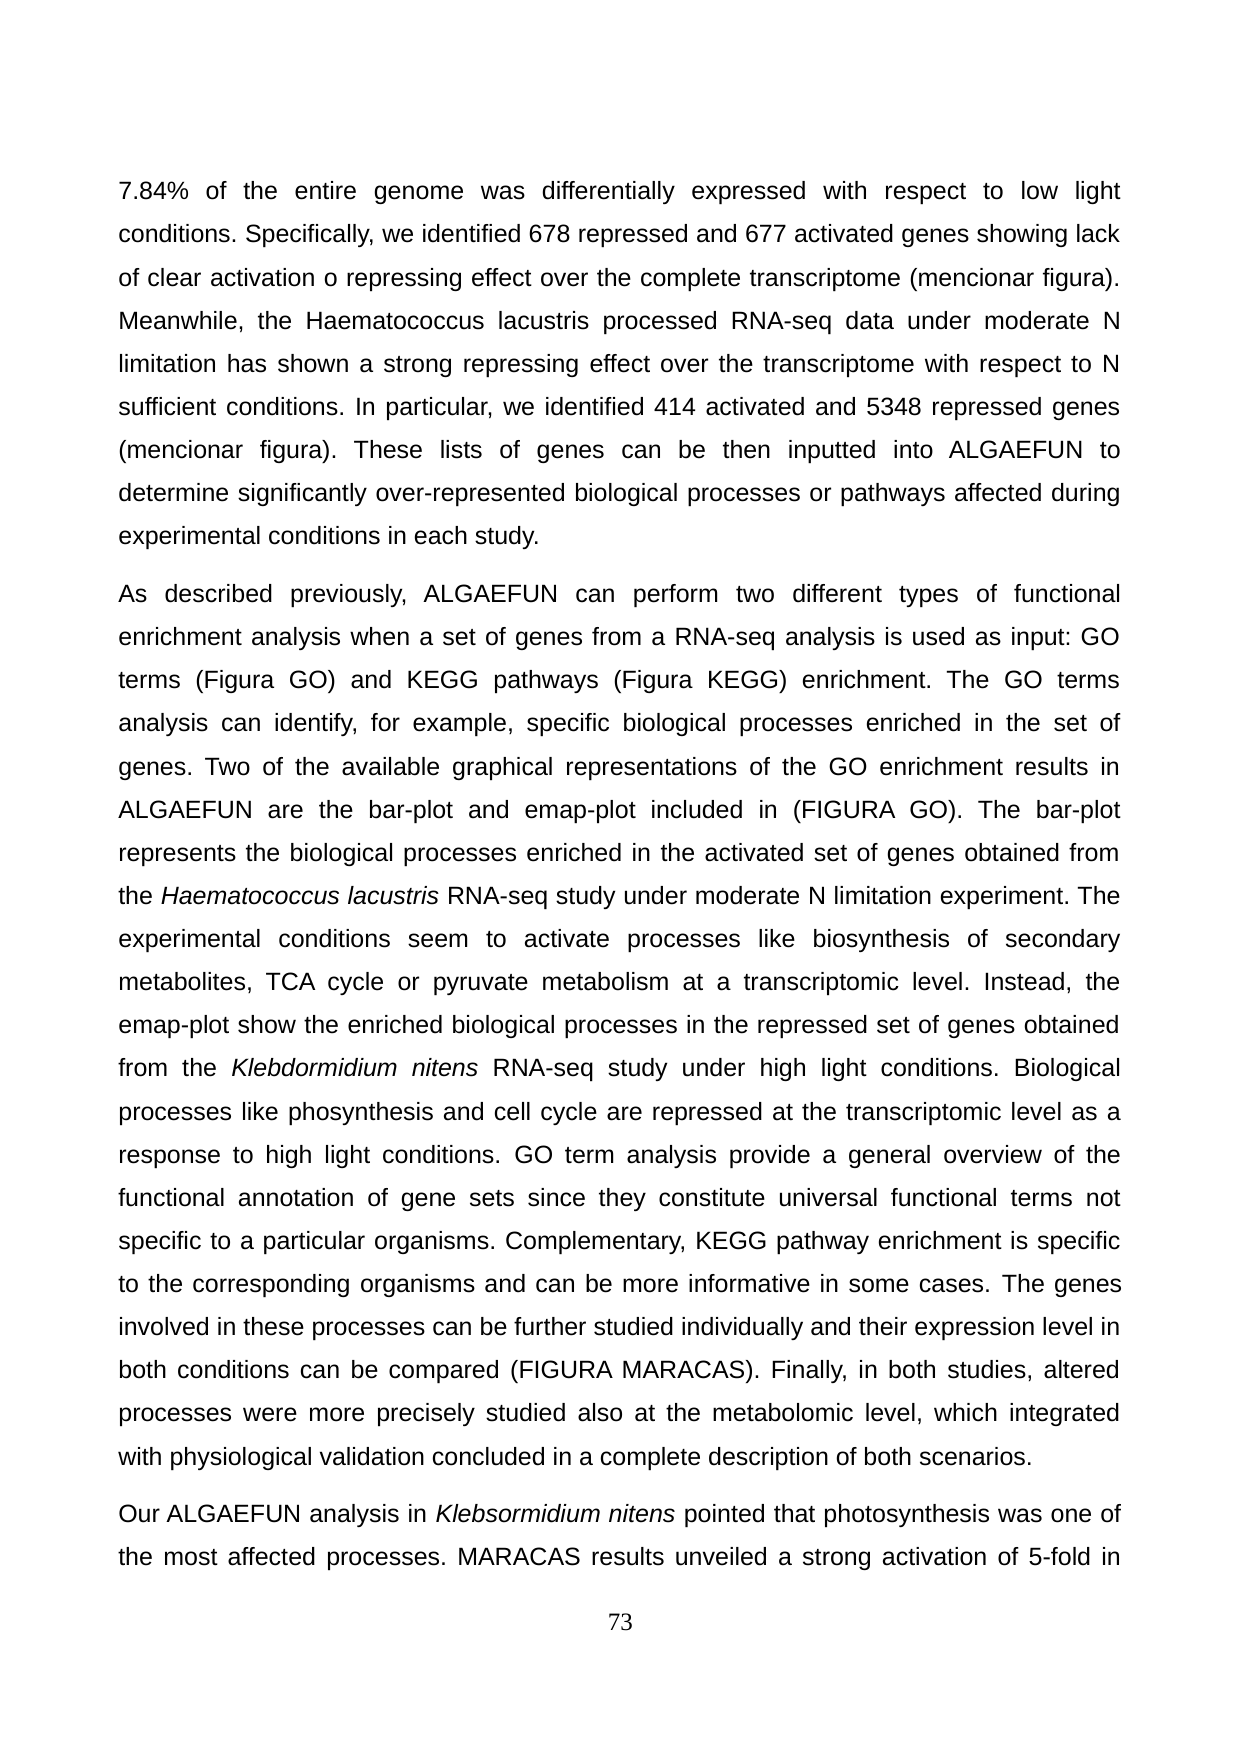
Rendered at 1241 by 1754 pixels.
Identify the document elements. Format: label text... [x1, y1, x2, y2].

text As described previously, ALGAEFUN can perform two different types of functional enrichment analysis when a set of genes from a RNA-seq analysis is used as input: GO terms (Figura GO) and KEGG pathways (Figura KEGG) enrichment. The GO terms analysis can identify, for example, specific biological processes enriched in the set of genes. Two of the available graphical representations of the GO enrichment results in ALGAEFUN are the bar-plot and emap-plot included in (FIGURA GO). The bar-plot represents the biological processes enriched in the activated set of genes obtained from the Haematococcus lacustris RNA-seq study under moderate N limitation experiment. The experimental conditions seem to activate processes like biosynthesis of secondary metabolites, TCA cycle or pyruvate metabolism at a transcriptomic level. Instead, the emap-plot show the enriched biological processes in the repressed set of genes obtained from the Klebdormidium nitens RNA-seq study under high light conditions. Biological processes like phosynthesis and cell cycle are repressed at the transcriptomic level as a response to high light conditions. GO term analysis provide a general overview of the functional annotation of gene sets since they constitute universal functional terms not specific to a particular organisms. Complementary, KEGG pathway enrichment is specific to the corresponding organisms and can be more informative in some cases. The genes involved in these processes can be further studied individually and their expression level in both conditions can be compared (FIGURA MARACAS). Finally, in both studies, altered processes were more precisely studied also at the metabolomic level, which integrated with physiological validation concluded in a complete description of both scenarios. [118, 579, 1122, 1470]
text Our ALGAEFUN analysis in Klebsormidium nitens pointed that photosynthesis was one of the most affected processes. MARACAS results unveiled a strong activation of 5-fold in [118, 1499, 1122, 1571]
text 7.84% of the entire genome was differentially expressed with respect to low light conditions. Specifically, we identified 678 repressed and 677 activated genes showing lack of clear activation o repressing effect over the complete transcriptome (mencionar figura). Meanwhile, the Haematococcus lacustris processed RNA-seq data under moderate N limitation has shown a strong repressing effect over the transcriptome with respect to N sufficient conditions. In particular, we identified 414 activated and 5348 repressed genes (mencionar figura). These lists of genes can be then inputted into ALGAEFUN to determine significantly over-represented biological processes or pathways affected during experimental conditions in each study. [118, 176, 1122, 550]
